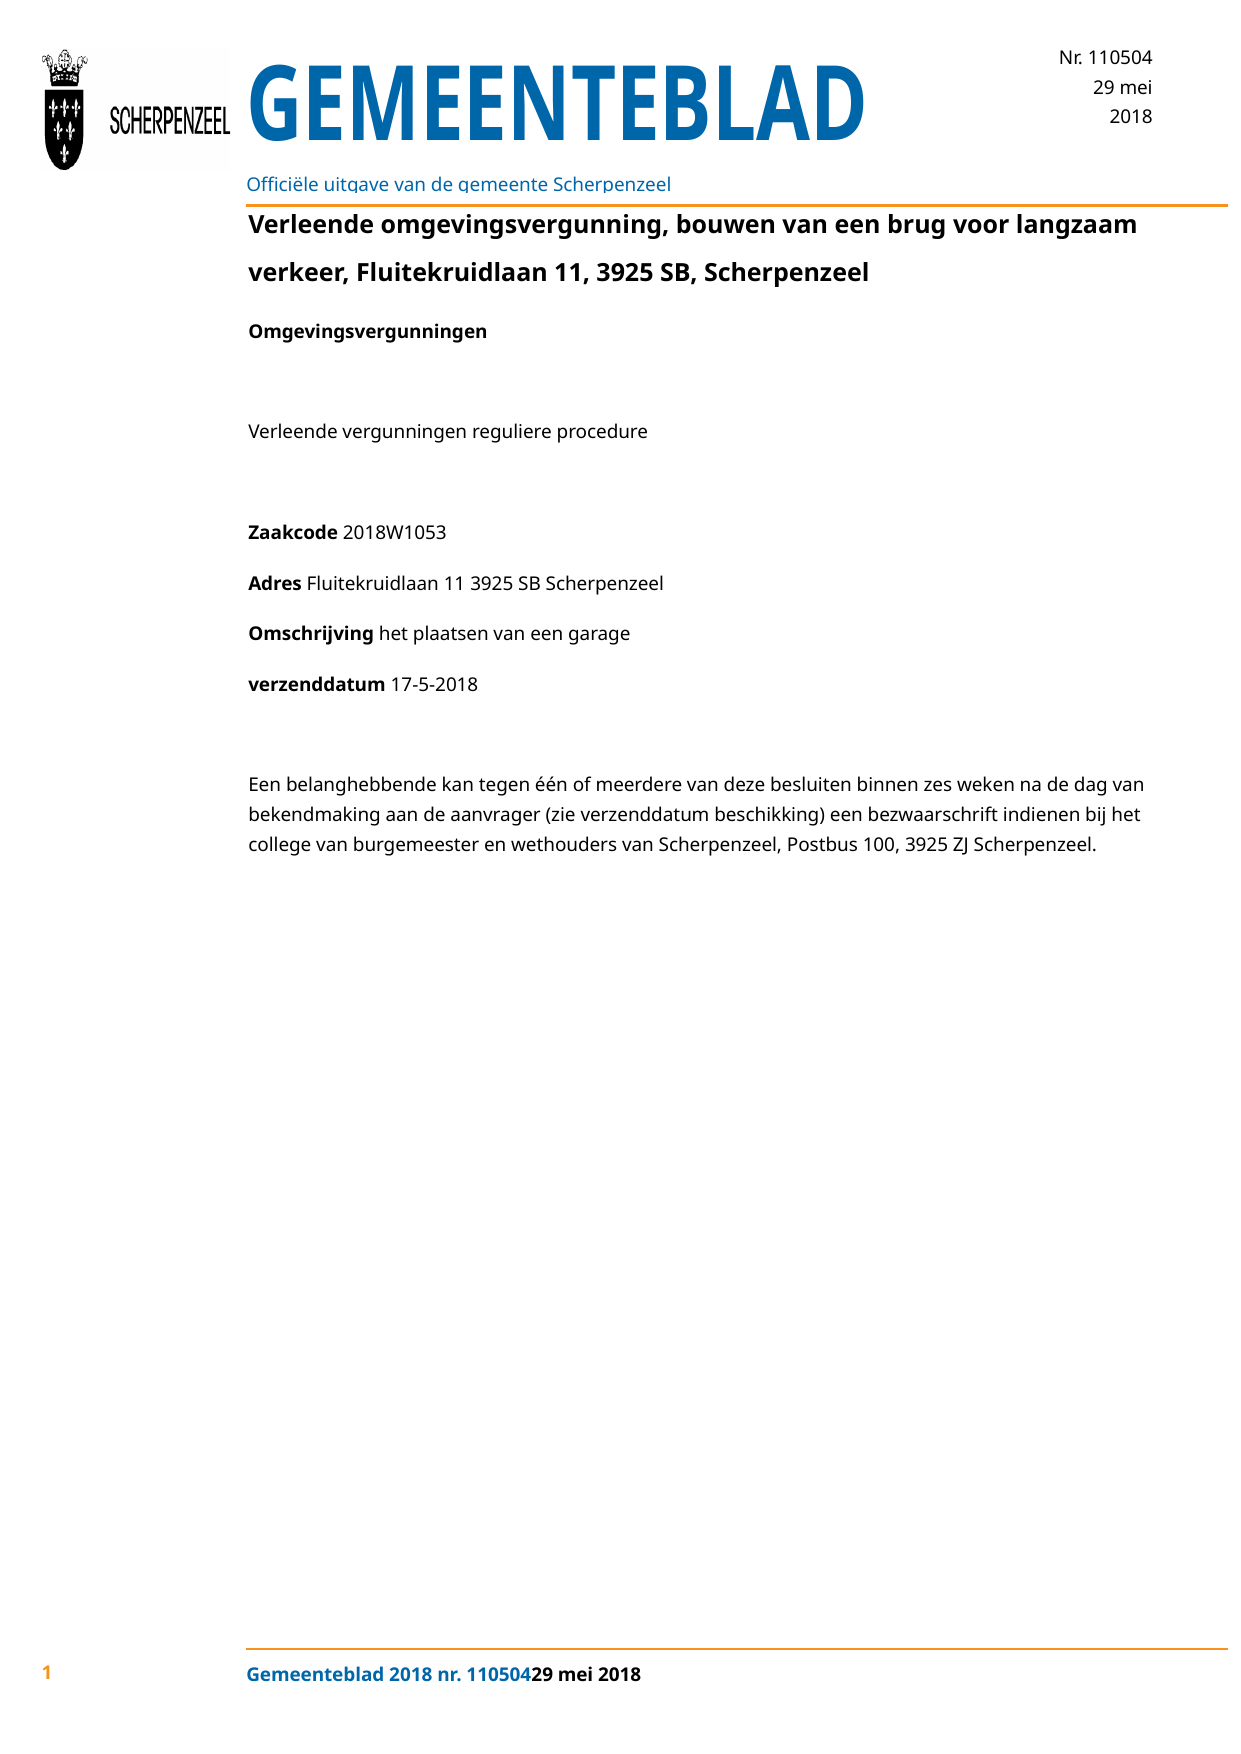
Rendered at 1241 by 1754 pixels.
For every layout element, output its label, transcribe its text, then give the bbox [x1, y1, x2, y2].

text Een belanghebbende kan tegen één of meerdere van deze besluiten binnen zes weken na de dag van bekendmaking aan de aanvrager (zie verzenddatum beschikking) een bezwaarschrift indienen bij het college van burgemeester en wethouders van Scherpenzeel, Postbus 100, 3925 ZJ Scherpenzeel. [248, 772, 1152, 857]
text Zaakcode 2018W1053 [248, 519, 1152, 545]
text Verleende omgevingsvergunning, bouwen van een brug voor langzaam verkeer, Fluitekruidlaan 11, 3925 SB, Scherpenzeel [248, 207, 1152, 288]
text Omschrijving het plaatsen van een garage [248, 620, 1152, 646]
picture [41, 47, 231, 172]
text Verleende vergunningen reguliere procedure [248, 419, 1152, 444]
text verzenddatum 17-5-2018 [248, 671, 1152, 697]
text Omgevingsvergunningen [248, 318, 1152, 344]
text Adres Fluitekruidlaan 11 3925 SB Scherpenzeel [248, 570, 1152, 596]
